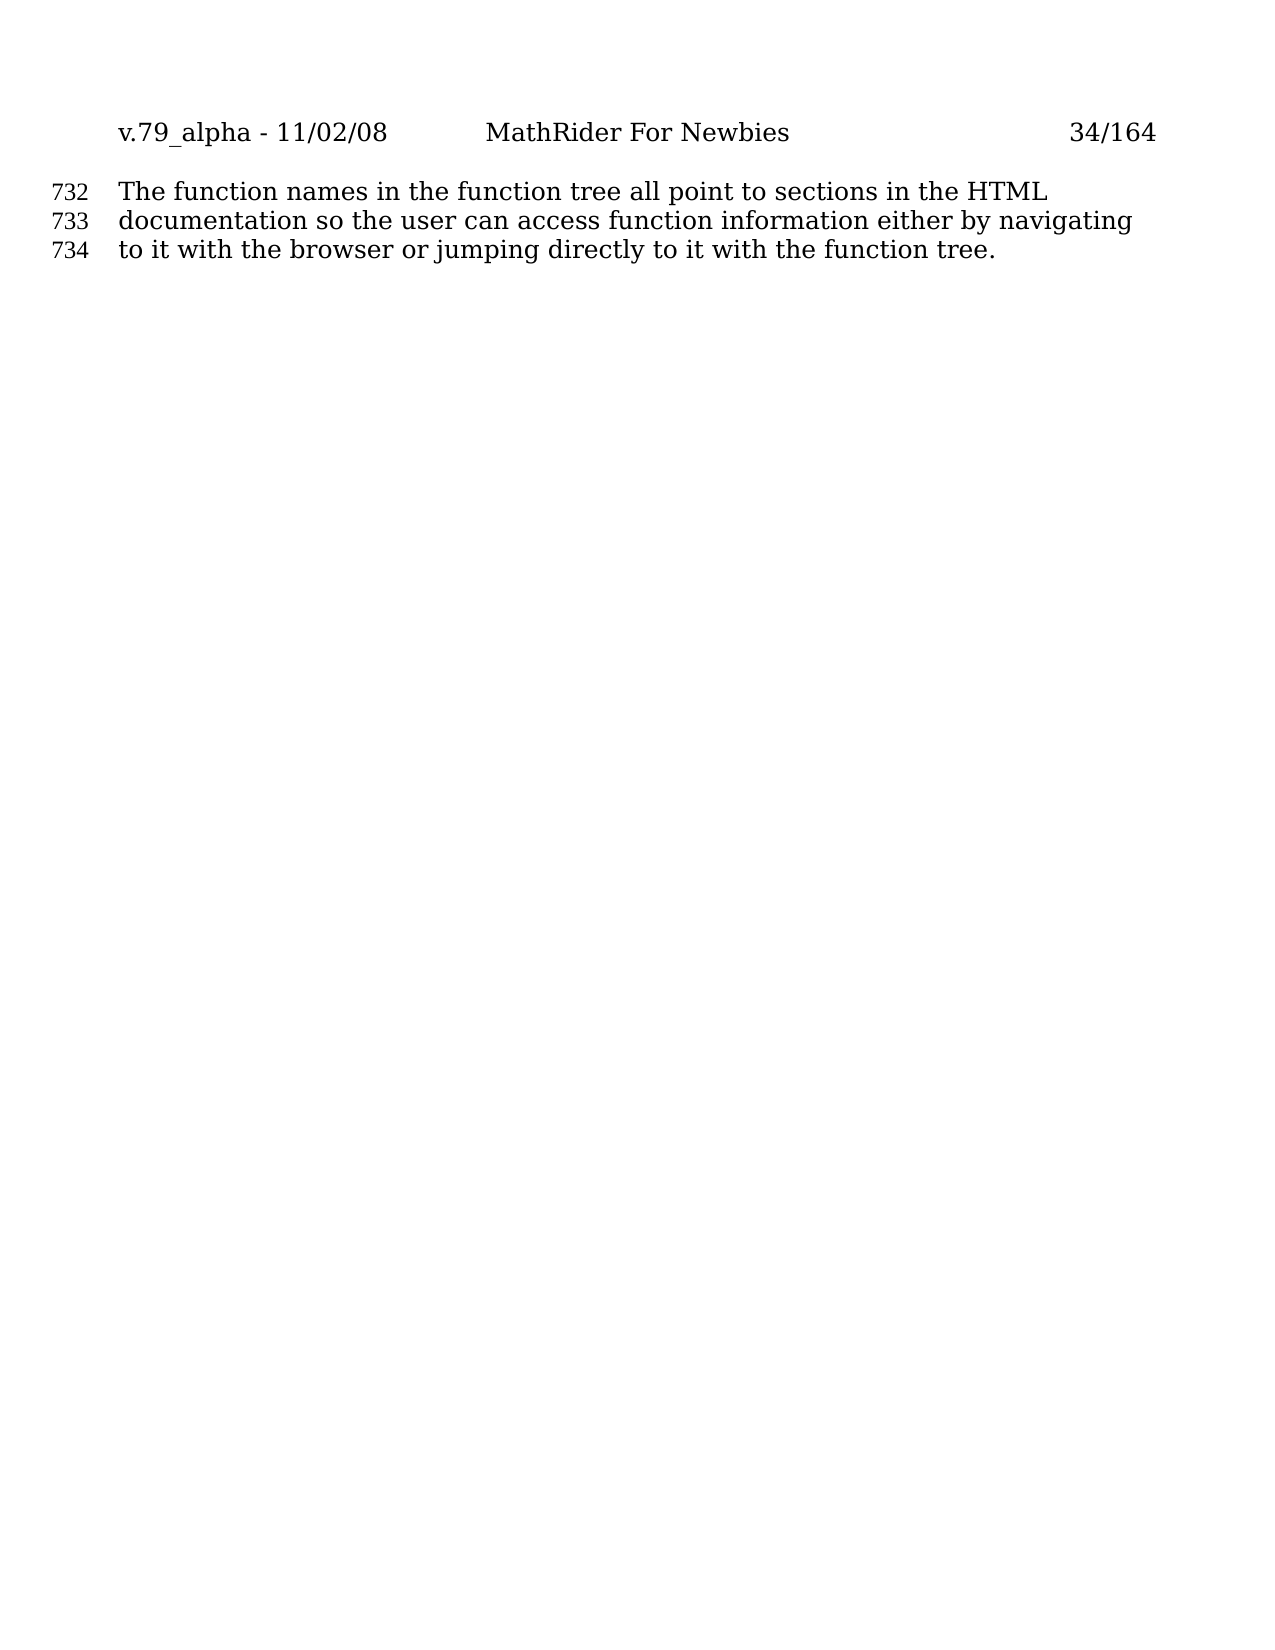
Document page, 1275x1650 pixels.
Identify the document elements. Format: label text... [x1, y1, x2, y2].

text The function names in the function tree all point to sections in the HTML documentation so the user can access function information either by navigating to it with the browser or jumping directly to it with the function tree. [118, 177, 1157, 264]
